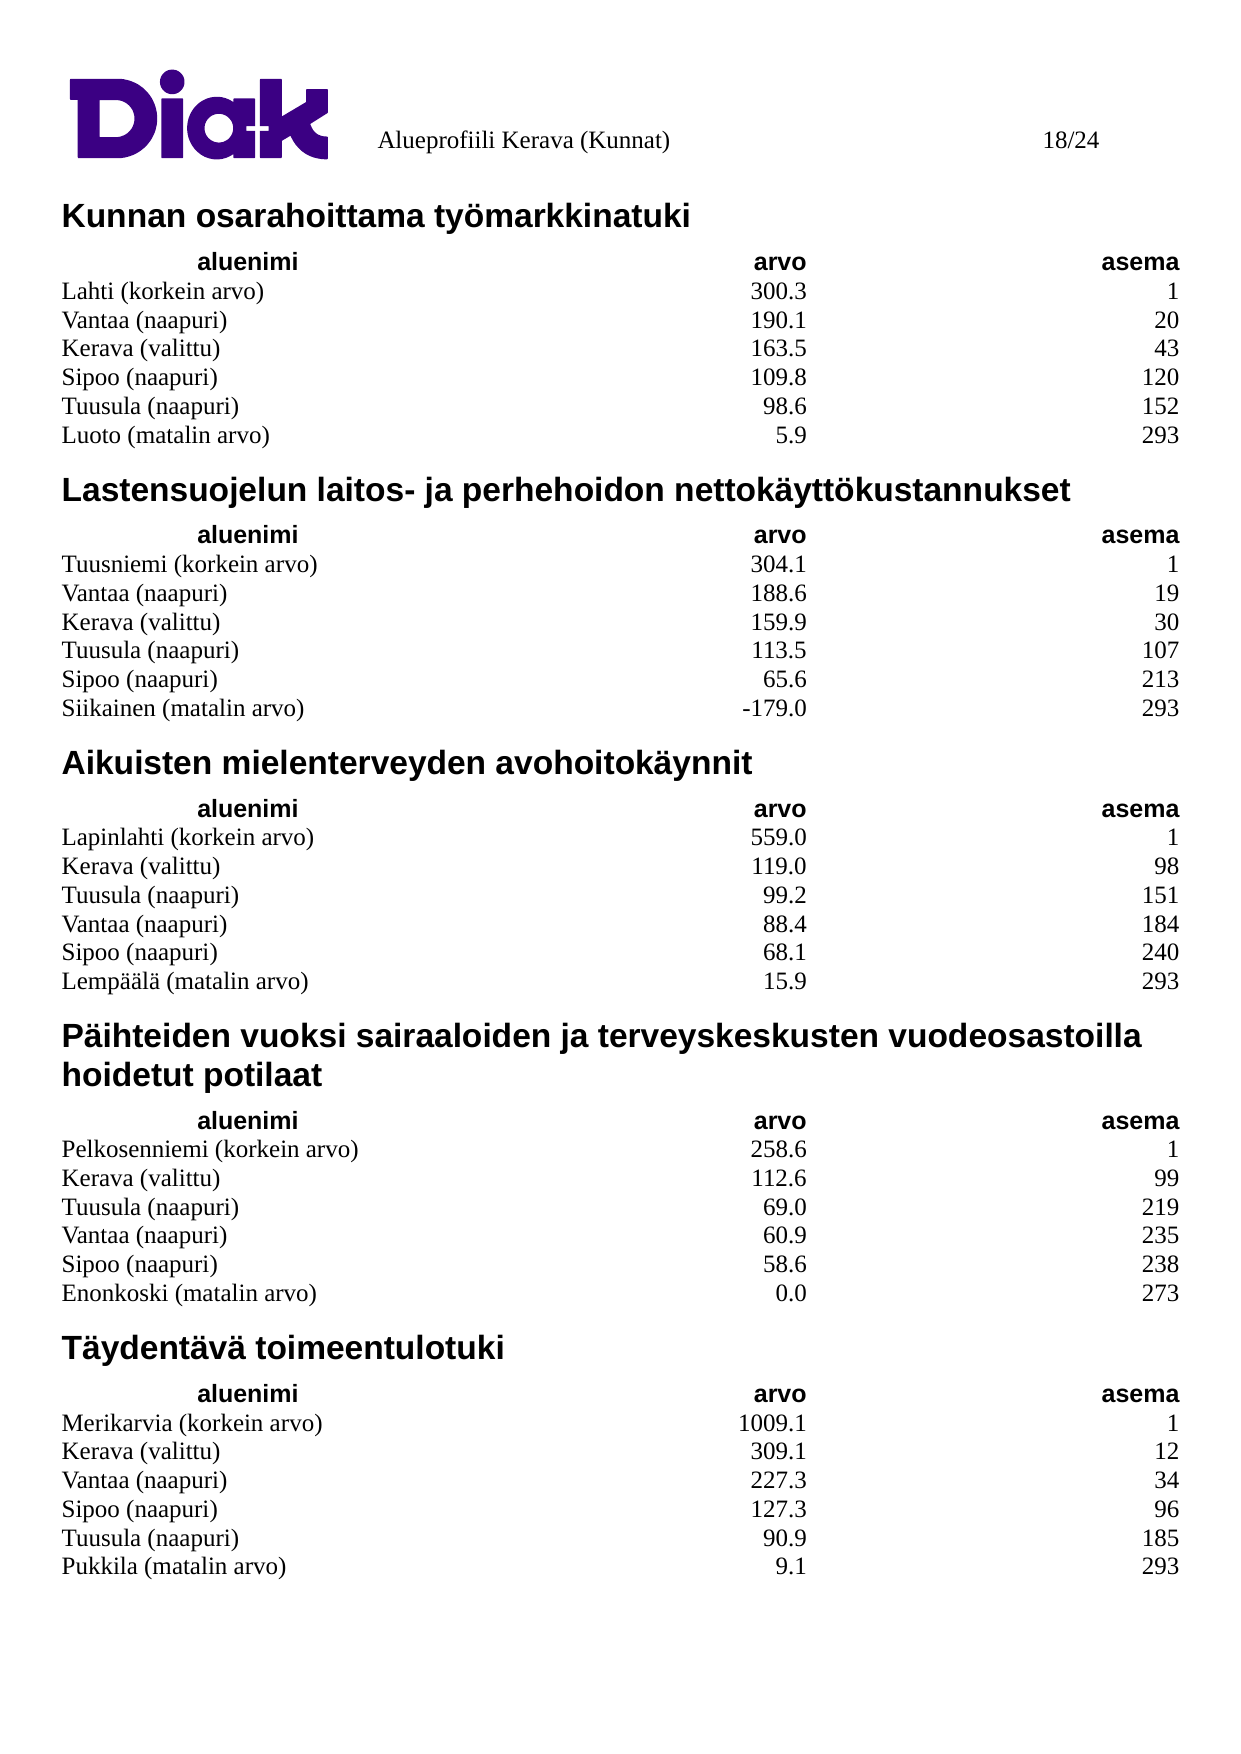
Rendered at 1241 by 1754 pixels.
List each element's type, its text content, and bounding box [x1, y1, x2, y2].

table_cell 304.1 [434, 549, 806, 578]
table_cell Kerava (valittu) [61, 607, 434, 636]
table_cell Kerava (valittu) [61, 1436, 434, 1465]
table_cell 559.0 [434, 823, 806, 851]
table_cell 273 [806, 1278, 1179, 1307]
table_cell 190.1 [434, 305, 806, 333]
table_cell 188.6 [434, 578, 806, 607]
table_header arvo [434, 1379, 806, 1408]
table_cell 99 [806, 1163, 1179, 1192]
table_cell 96 [806, 1494, 1179, 1523]
table_cell 43 [806, 334, 1179, 362]
table_cell 1 [806, 276, 1179, 305]
table_cell 127.3 [434, 1494, 806, 1523]
table_header aluenimi [61, 521, 434, 549]
table_cell Sipoo (naapuri) [61, 1249, 434, 1278]
table_cell 69.0 [434, 1192, 806, 1221]
table_cell 151 [806, 880, 1179, 909]
table_cell 68.1 [434, 938, 806, 966]
table_cell Kerava (valittu) [61, 334, 434, 362]
table_header aluenimi [61, 1379, 434, 1408]
table_header asema [806, 794, 1179, 822]
table_cell 107 [806, 636, 1179, 664]
table_cell 159.9 [434, 607, 806, 636]
table_cell Pelkosenniemi (korkein arvo) [61, 1134, 434, 1163]
table_cell Vantaa (naapuri) [61, 1465, 434, 1494]
table_cell 293 [806, 420, 1179, 448]
table_header arvo [434, 1106, 806, 1134]
table_cell 15.9 [434, 966, 806, 995]
table_cell Sipoo (naapuri) [61, 362, 434, 391]
table_cell Luoto (matalin arvo) [61, 420, 434, 448]
table_header asema [806, 1106, 1179, 1134]
table_cell 258.6 [434, 1134, 806, 1163]
table_cell Merikarvia (korkein arvo) [61, 1408, 434, 1436]
table_cell 120 [806, 362, 1179, 391]
table_cell Tuusniemi (korkein arvo) [61, 549, 434, 578]
table_cell 98 [806, 851, 1179, 880]
table_cell Pukkila (matalin arvo) [61, 1551, 434, 1580]
table_cell Siikainen (matalin arvo) [61, 693, 434, 722]
subtitle Aikuisten mielenterveyden avohoitokäynnit [61, 743, 1179, 781]
subtitle Kunnan osarahoittama työmarkkinatuki [61, 196, 1179, 235]
table_cell 300.3 [434, 276, 806, 305]
table_cell 213 [806, 664, 1179, 693]
table_cell Tuusula (naapuri) [61, 880, 434, 909]
table_cell -179.0 [434, 693, 806, 722]
table_cell Vantaa (naapuri) [61, 305, 434, 333]
table_cell 30 [806, 607, 1179, 636]
table_cell Lapinlahti (korkein arvo) [61, 823, 434, 851]
table_cell 235 [806, 1221, 1179, 1249]
table_header aluenimi [61, 1106, 434, 1134]
table_cell Tuusula (naapuri) [61, 391, 434, 420]
table_cell 0.0 [434, 1278, 806, 1307]
subtitle Päihteiden vuoksi sairaaloiden ja terveyskeskusten vuodeosastoilla hoidetut potilaat [61, 1016, 1179, 1093]
table_cell 9.1 [434, 1551, 806, 1580]
table_cell 219 [806, 1192, 1179, 1221]
table_cell 309.1 [434, 1436, 806, 1465]
table_cell 60.9 [434, 1221, 806, 1249]
table_cell 65.6 [434, 664, 806, 693]
table_cell 163.5 [434, 334, 806, 362]
table_cell Vantaa (naapuri) [61, 909, 434, 937]
table_cell 98.6 [434, 391, 806, 420]
table_cell 99.2 [434, 880, 806, 909]
table_cell Tuusula (naapuri) [61, 1523, 434, 1551]
table_cell 184 [806, 909, 1179, 937]
table_cell 1 [806, 823, 1179, 851]
table_cell 90.9 [434, 1523, 806, 1551]
subtitle Täydentävä toimeentulotuki [61, 1328, 1179, 1366]
table_cell Tuusula (naapuri) [61, 636, 434, 664]
table_cell 1 [806, 549, 1179, 578]
table_cell 293 [806, 1551, 1179, 1580]
table_cell 58.6 [434, 1249, 806, 1278]
table_cell 119.0 [434, 851, 806, 880]
table_cell Tuusula (naapuri) [61, 1192, 434, 1221]
table_header asema [806, 247, 1179, 276]
table_cell 227.3 [434, 1465, 806, 1494]
table_cell 240 [806, 938, 1179, 966]
table_cell Vantaa (naapuri) [61, 578, 434, 607]
table_cell 5.9 [434, 420, 806, 448]
subtitle Lastensuojelun laitos- ja perhehoidon nettokäyttökustannukset [61, 469, 1179, 508]
table_cell Sipoo (naapuri) [61, 664, 434, 693]
table_header arvo [434, 521, 806, 549]
table_cell 238 [806, 1249, 1179, 1278]
table_cell Sipoo (naapuri) [61, 938, 434, 966]
table_cell 109.8 [434, 362, 806, 391]
table_cell Lahti (korkein arvo) [61, 276, 434, 305]
table_cell Enonkoski (matalin arvo) [61, 1278, 434, 1307]
table_cell 293 [806, 966, 1179, 995]
table_header arvo [434, 794, 806, 822]
table_cell 20 [806, 305, 1179, 333]
table_cell 1 [806, 1408, 1179, 1436]
table_cell 152 [806, 391, 1179, 420]
table_header asema [806, 521, 1179, 549]
table_header aluenimi [61, 247, 434, 276]
table_cell 12 [806, 1436, 1179, 1465]
table_cell Sipoo (naapuri) [61, 1494, 434, 1523]
table_cell 34 [806, 1465, 1179, 1494]
table_cell 113.5 [434, 636, 806, 664]
table_header asema [806, 1379, 1179, 1408]
table_cell Lempäälä (matalin arvo) [61, 966, 434, 995]
table_cell 19 [806, 578, 1179, 607]
table_header aluenimi [61, 794, 434, 822]
table_cell 88.4 [434, 909, 806, 937]
table_cell 185 [806, 1523, 1179, 1551]
table_cell Kerava (valittu) [61, 1163, 434, 1192]
table_cell Vantaa (naapuri) [61, 1221, 434, 1249]
table_cell 1 [806, 1134, 1179, 1163]
table_header arvo [434, 247, 806, 276]
table_cell 112.6 [434, 1163, 806, 1192]
table_cell Kerava (valittu) [61, 851, 434, 880]
table_cell 1009.1 [434, 1408, 806, 1436]
table_cell 293 [806, 693, 1179, 722]
